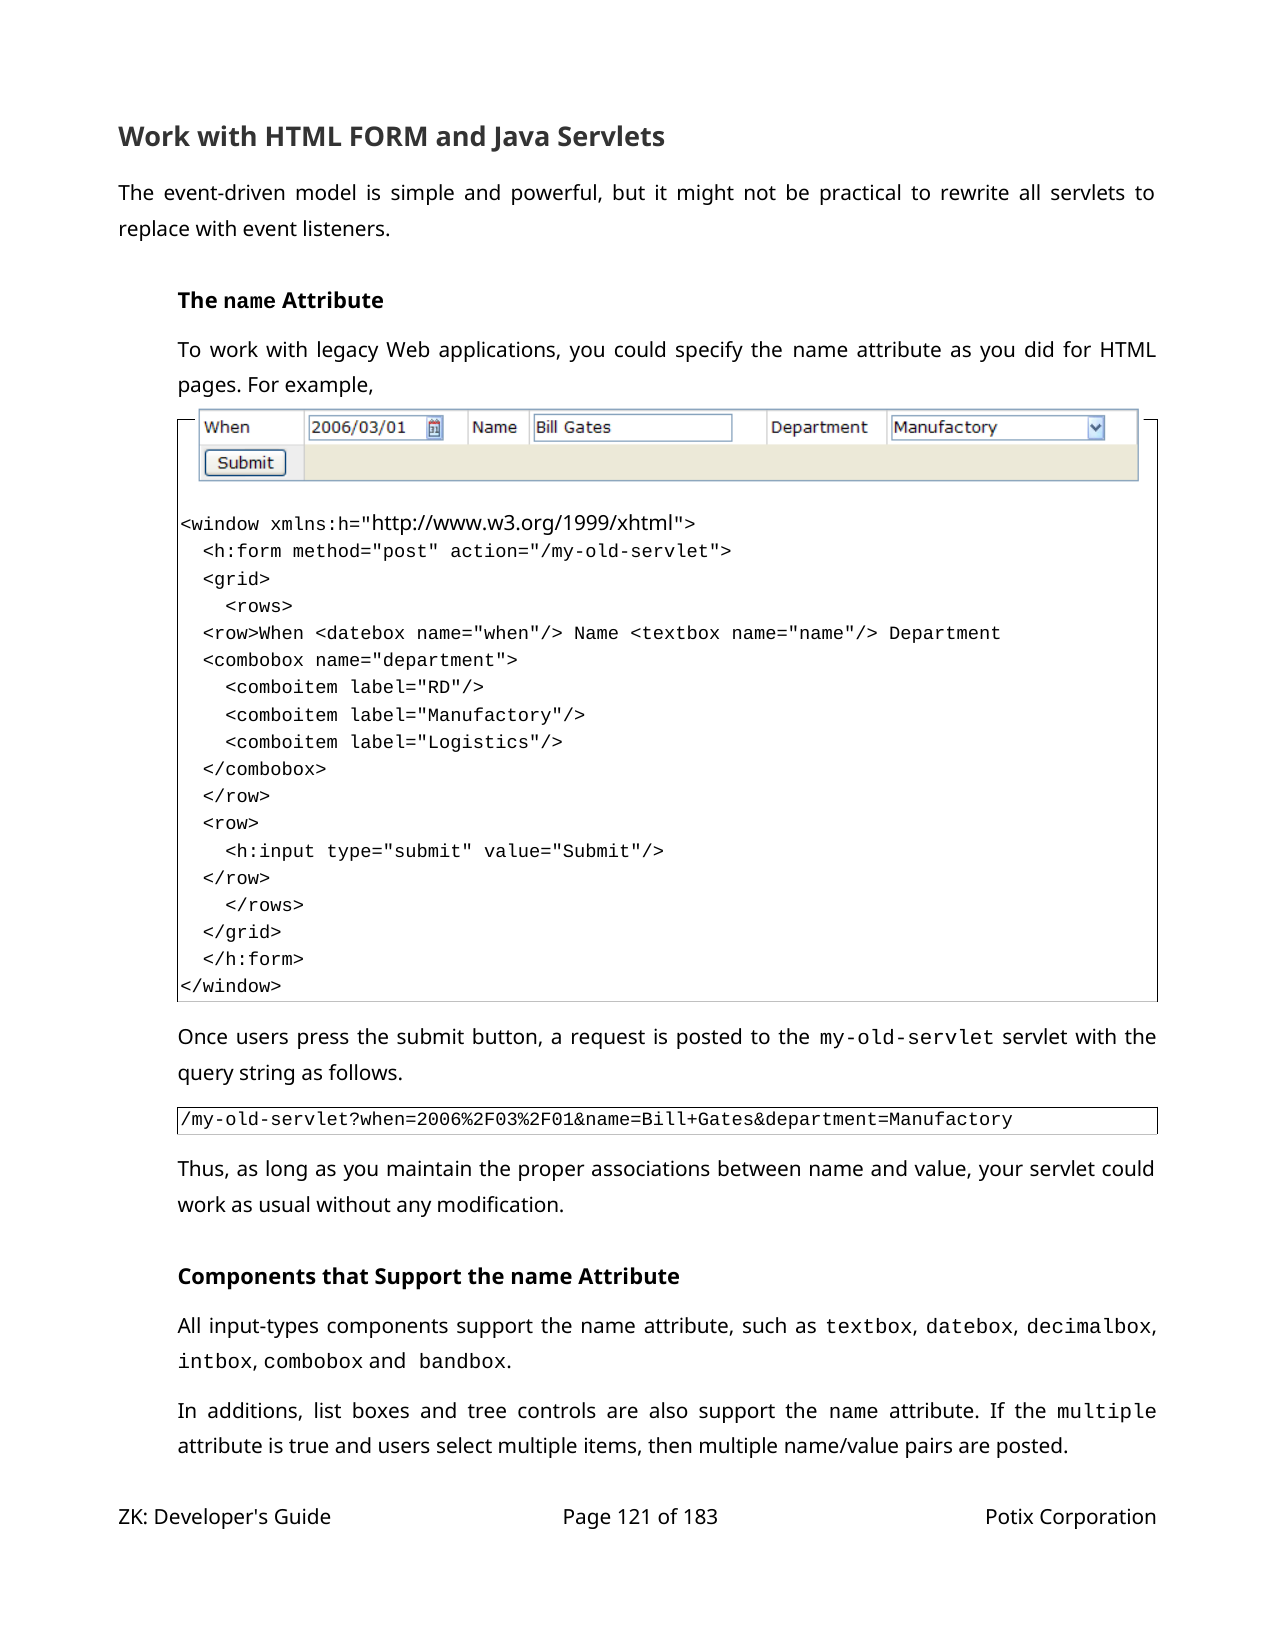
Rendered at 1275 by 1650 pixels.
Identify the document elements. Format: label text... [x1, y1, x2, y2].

text <comboitem label="RD"/> [178, 675, 1157, 699]
text </window> [178, 974, 1157, 1001]
text <row>When <datebox name="when"/> Name <textbox name="name"/> Department [178, 621, 1157, 645]
text <h:form method="post" action="/my-old-servlet"> [178, 539, 1157, 564]
subtitle Work with HTML FORM and Java Servlets [118, 118, 1157, 155]
subtitle Components that Support the name Attribute [177, 1261, 1157, 1291]
text In additions, list boxes and tree controls are also support the name attribute. If the multiple attribute is true and users select multiple items, then multiple name/value pairs are posted. [177, 1396, 1157, 1459]
text <combobox name="department"> [178, 648, 1157, 672]
text <rows> [178, 594, 1157, 618]
text Once users press the submit button, a request is posted to the my-old-servlet servlet with the query string as follows. [177, 1022, 1157, 1086]
text <comboitem label="Manufactory"/> [178, 702, 1157, 727]
text Thus, as long as you maintain the proper associations between name and value, your servlet could work as usual without any modification. [177, 1154, 1157, 1218]
text <grid> [178, 567, 1157, 591]
picture [195, 406, 1144, 484]
text </grid> [178, 920, 1157, 944]
text </rows> [178, 893, 1157, 917]
text <comboitem label="Logistics"/> [178, 730, 1157, 754]
text </row> [178, 784, 1157, 808]
subtitle The name Attribute [177, 284, 1157, 314]
text </row> [178, 866, 1157, 890]
text /my-old-servlet?when=2006%2F03%2F01&name=Bill+Gates&department=Manufactory [178, 1108, 1157, 1134]
text </combobox> [178, 757, 1157, 781]
text The event-driven model is simple and powerful, but it might not be practical to rewrite all servlets to replace with event listeners. [118, 178, 1157, 242]
text <window xmlns:h="http://www.w3.org/1999/xhtml"> [178, 508, 1157, 536]
text <h:input type="submit" value="Submit"/> [178, 838, 1157, 863]
text </h:form> [178, 947, 1157, 971]
text To work with legacy Web applications, you could specify the name attribute as you did for HTML pages. For example, [177, 335, 1157, 399]
text All input-types components support the name attribute, such as textbox, datebox, decimalbox, intbox, combobox and bandbox. [177, 1311, 1157, 1375]
text <row> [178, 811, 1157, 836]
